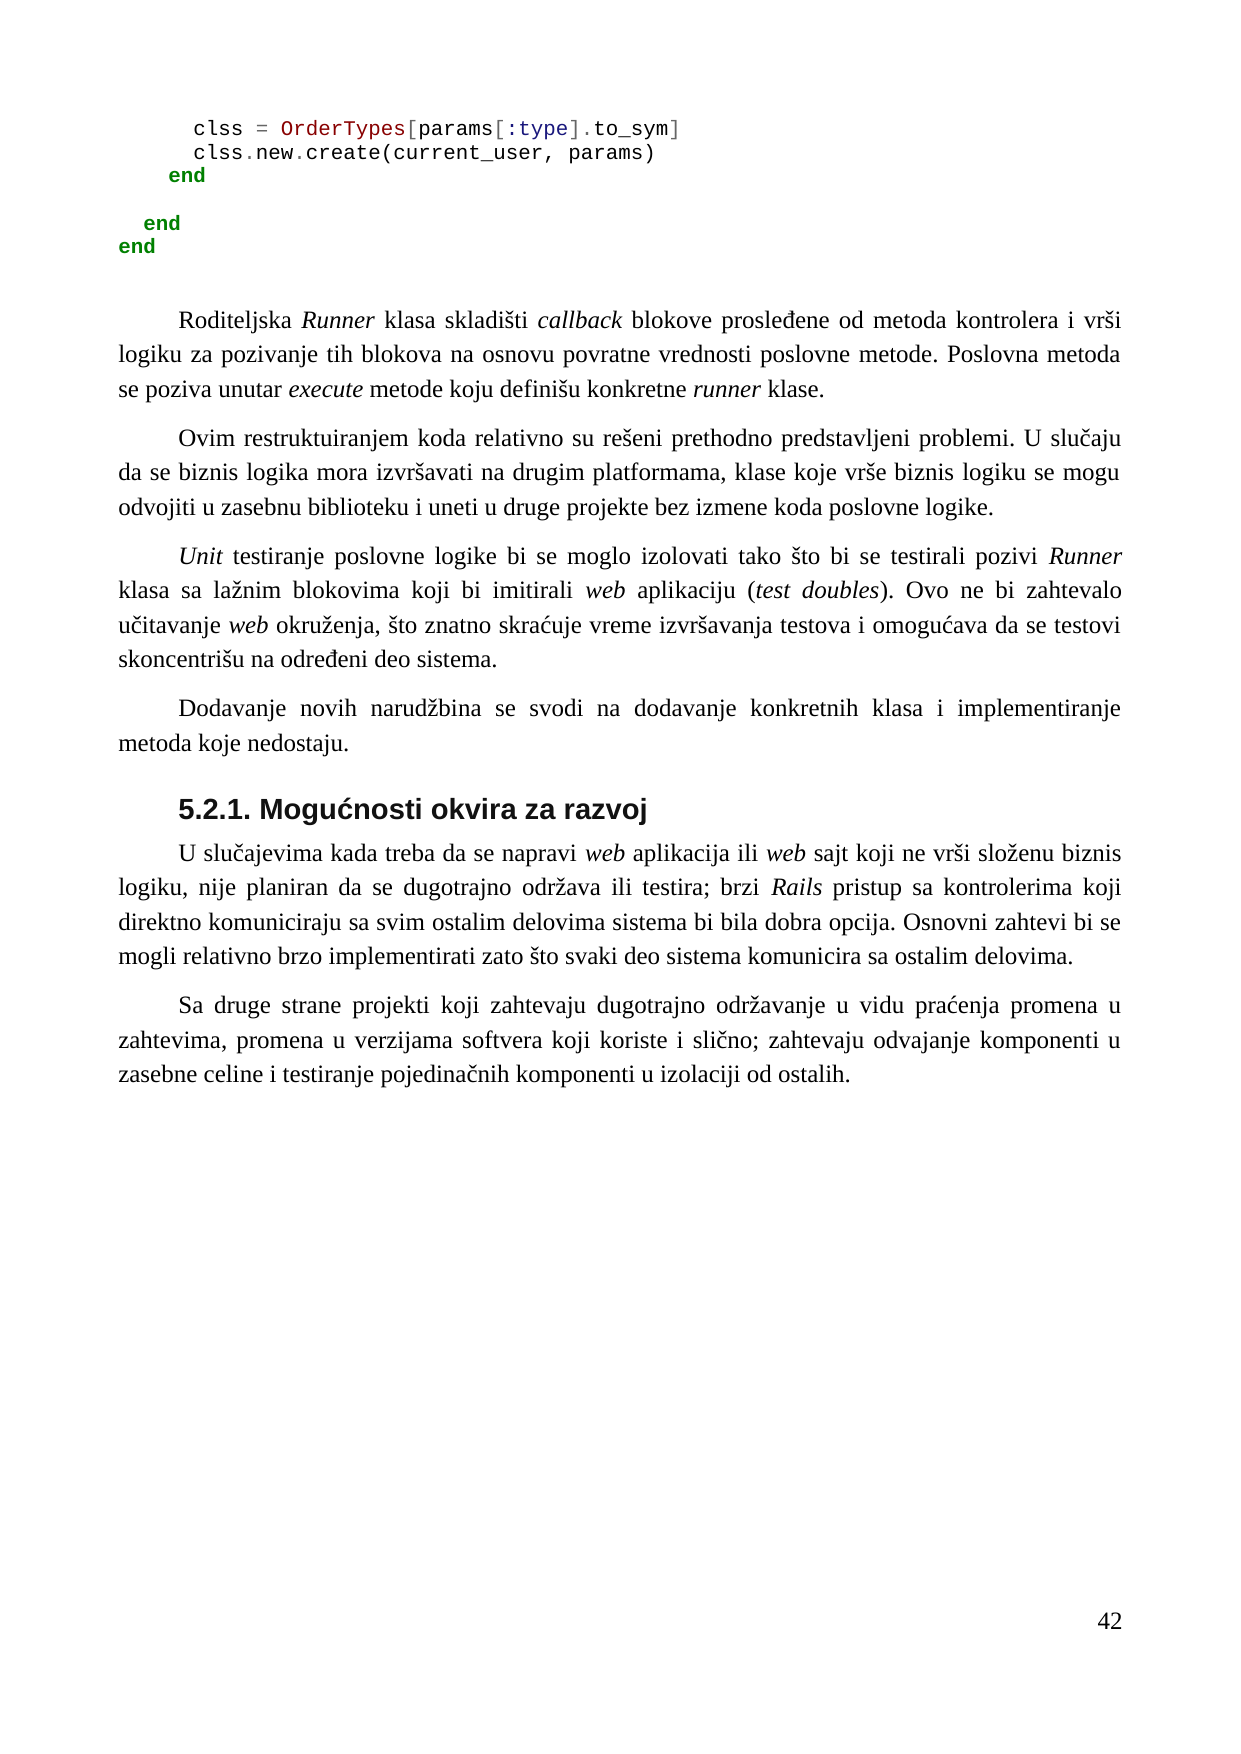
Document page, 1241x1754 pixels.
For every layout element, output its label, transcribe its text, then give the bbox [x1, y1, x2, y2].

text Unit testiranje poslovne logike bi se moglo izolovati tako što bi se testirali pozivi Runner klasa sa lažnim blokovima koji bi imitirali web aplikaciju (test doubles). Ovo ne bi zahtevalo učitavanje web okruženja, što znatno skraćuje vreme izvršavanja testova i omogućava da se testovi skoncentrišu na određeni deo sistema. [118, 541, 1122, 673]
text Dodavanje novih narudžbina se svodi na dodavanje konkretnih klasa i implementiranje metoda koje nedostaju. [118, 693, 1122, 757]
text Ovim restruktuiranjem koda relativno su rešeni prethodno predstavljeni problemi. U slučaju da se biznis logika mora izvršavati na drugim platformama, klase koje vrše biznis logiku se mogu odvojiti u zasebnu biblioteku i uneti u druge projekte bez izmene koda poslovne logike. [118, 423, 1122, 521]
text end [118, 236, 1122, 260]
text Sa druge strane projekti koji zahtevaju dugotrajno održavanje u vidu praćenja promena u zahtevima, promena u verzijama softvera koji koriste i slično; zahtevaju odvajanje komponenti u zasebne celine i testiranje pojedinačnih komponenti u izolaciji od ostalih. [118, 990, 1122, 1088]
text Roditeljska Runner klasa skladišti callback blokove prosleđene od metoda kontrolera i vrši logiku za pozivanje tih blokova na osnovu povratne vrednosti poslovne metode. Poslovna metoda se poziva unutar execute metode koju definišu konkretne runner klase. [118, 305, 1122, 403]
text end [118, 213, 1122, 236]
text U slučajevima kada treba da se napravi web aplikacija ili web sajt koji ne vrši složenu biznis logiku, nije planiran da se dugotrajno održava ili testira; brzi Rails pristup sa kontrolerima koji direktno komuniciraju sa svim ostalim delovima sistema bi bila dobra opcija. Osnovni zahtevi bi se mogli relativno brzo implementirati zato što svaki deo sistema komunicira sa ostalim delovima. [118, 838, 1122, 970]
text clss.new.create(current_user, params) [118, 142, 1122, 165]
text clss = OrderTypes[params[:type].to_sym] [118, 118, 1122, 142]
text end [118, 165, 1122, 189]
subtitle Mogućnosti okvira za razvoj [118, 792, 1122, 825]
